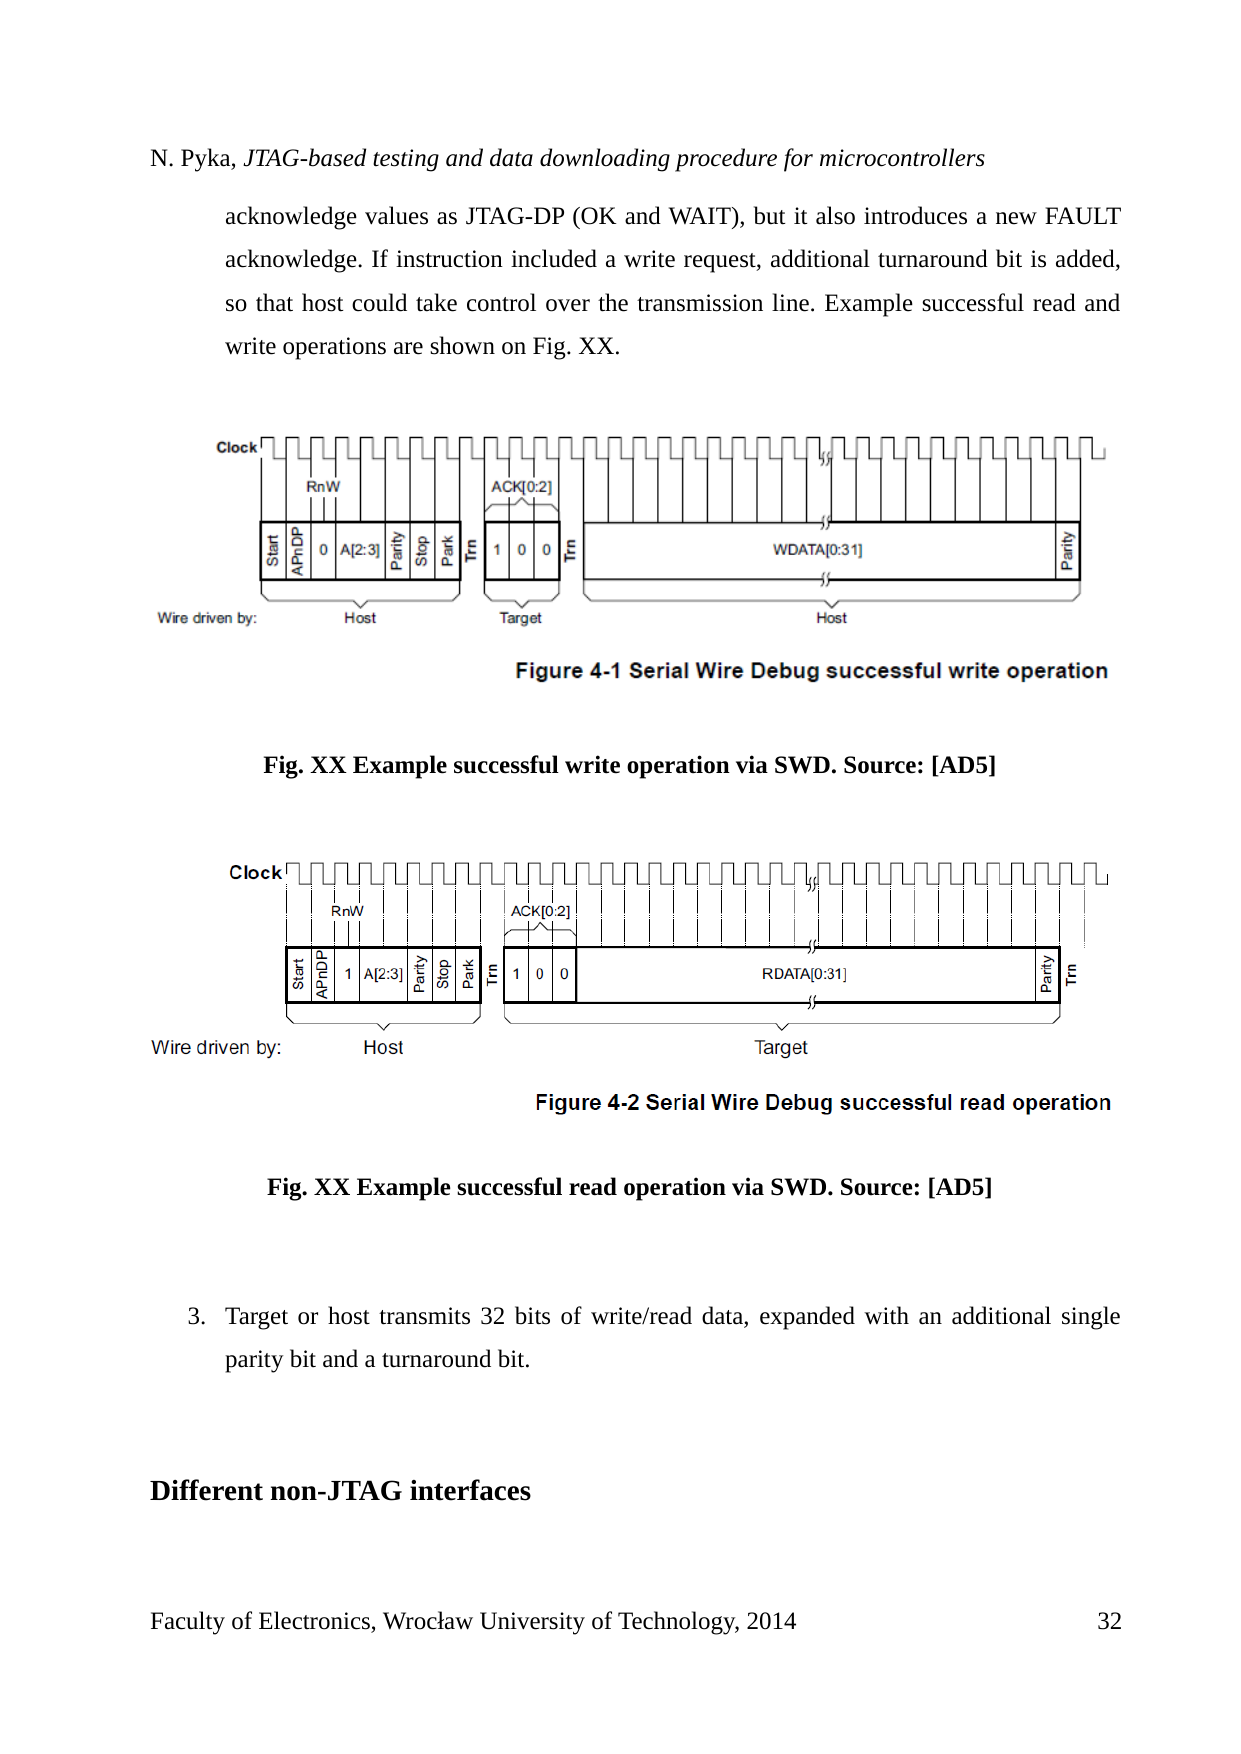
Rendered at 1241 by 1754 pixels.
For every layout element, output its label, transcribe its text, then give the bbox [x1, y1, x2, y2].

picture [146, 840, 1119, 1115]
text Different non-JTAG interfaces [150, 1473, 1122, 1507]
picture [150, 417, 1123, 694]
text Fig. XX Example successful read operation via SWD. Source: [AD5] [150, 1172, 1122, 1200]
list acknowledge values as JTAG-DP (OK and WAIT), but it also introduces a new FAULT acknowledge. If instruction included a write request, additional turnaround bit is added, so that host could take control over the transmission line. Example successful read and write operations are shown on Fig. XX. [187, 201, 1122, 359]
text Fig. XX Example successful write operation via SWD. Source: [AD5] [150, 751, 1122, 822]
list Target or host transmits 32 bits of write/read data, expanded with an additional single parity bit and a turnaround bit. [187, 1301, 1122, 1373]
